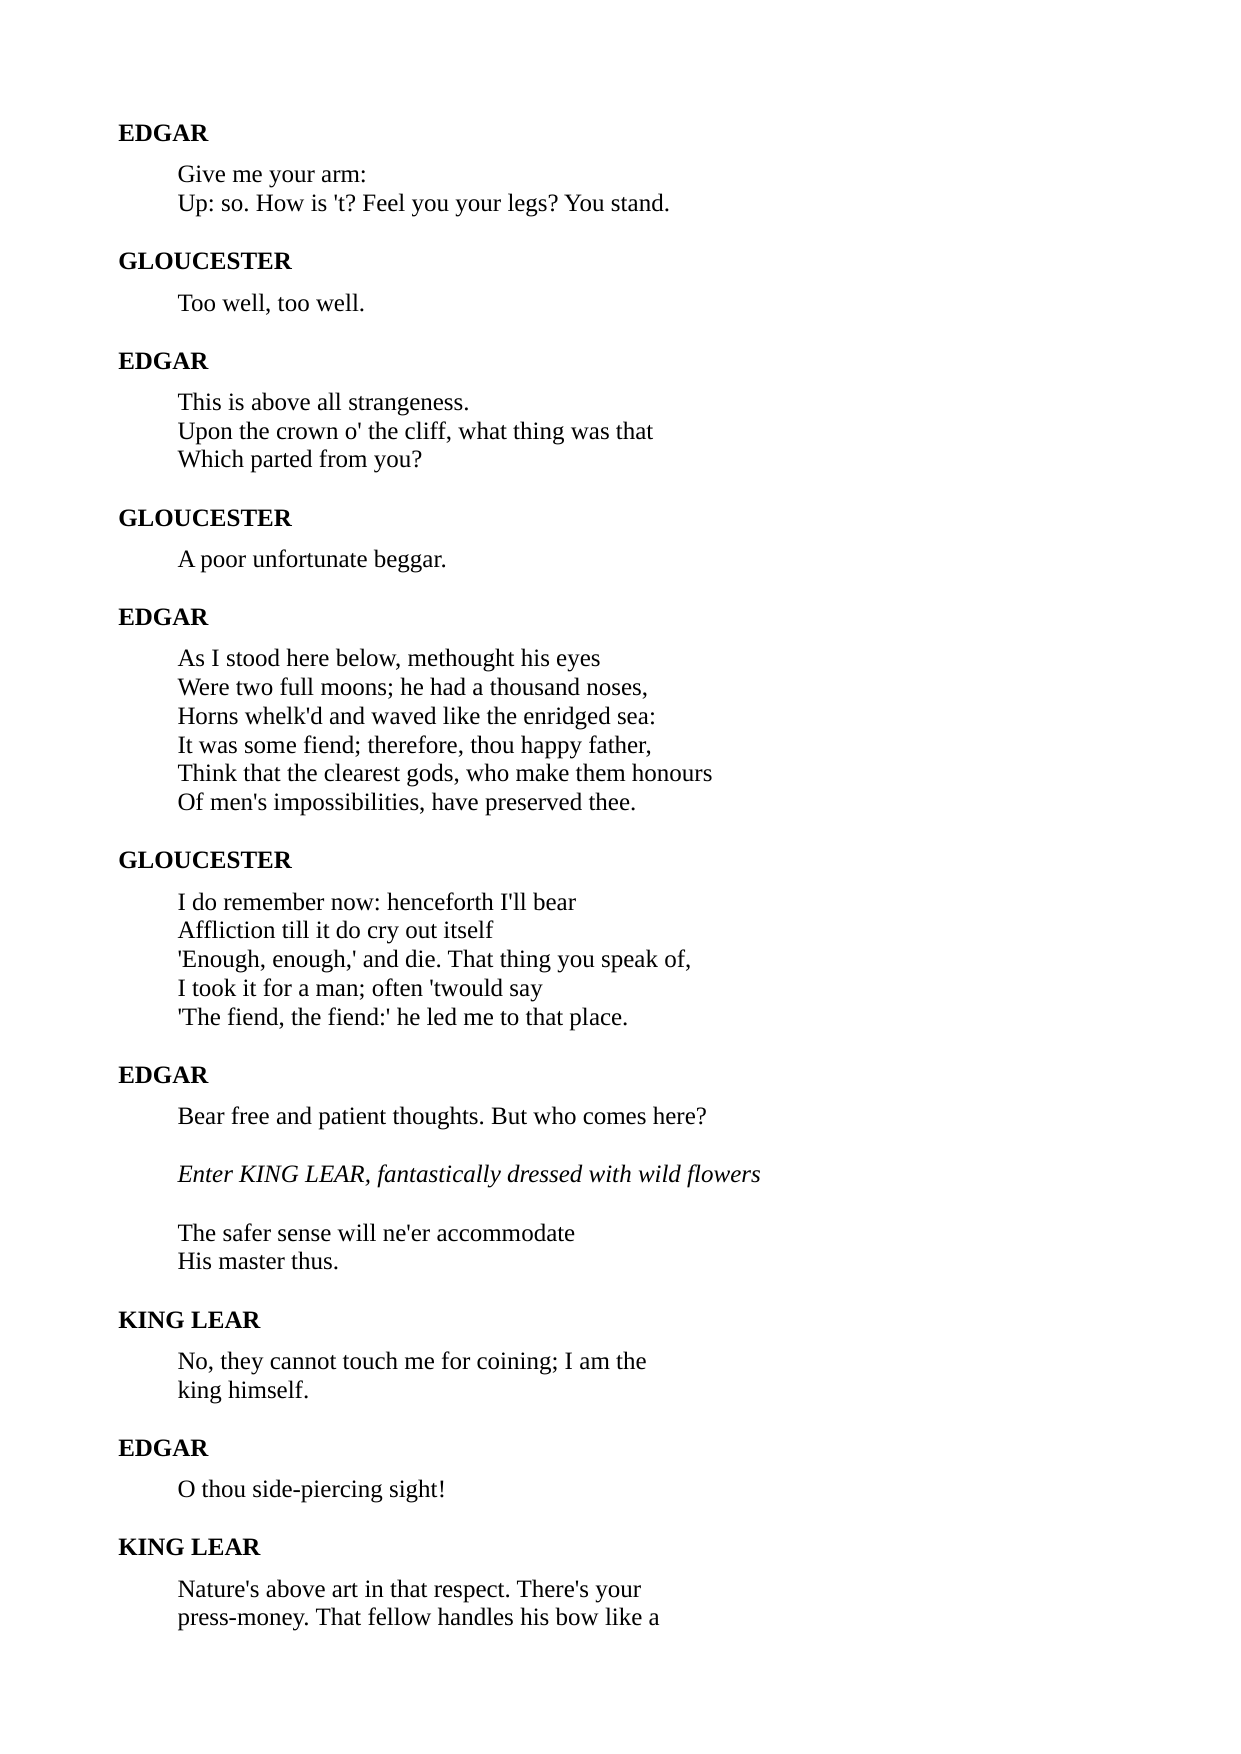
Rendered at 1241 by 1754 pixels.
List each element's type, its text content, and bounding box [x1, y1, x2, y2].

text EDGAR [118, 1433, 1122, 1462]
text GLOUCESTER [118, 246, 1122, 275]
text Nature's above art in that respect. There's your press-money. That fellow handles his bow like a [177, 1574, 1063, 1631]
text Give me your arm: Up: so. How is 't? Feel you your legs? You stand. [177, 159, 1063, 217]
text EDGAR [118, 602, 1122, 631]
text A poor unfortunate beggar. [177, 544, 1063, 573]
text The safer sense will ne'er accommodate His master thus. [177, 1218, 1063, 1275]
text KING LEAR [118, 1305, 1122, 1333]
text GLOUCESTER [118, 503, 1122, 532]
text Enter KING LEAR, fantastically dressed with wild flowers [177, 1159, 1063, 1188]
text I do remember now: henceforth I'll bear Affliction till it do cry out itself 'Enough, enough,' and die. That thing you speak of, I took it for a man; often 'twould say 'The fiend, the fiend:' he led me to that place. [177, 887, 1063, 1031]
text O thou side-piercing sight! [177, 1474, 1063, 1503]
text EDGAR [118, 118, 1122, 147]
text This is above all strangeness. Upon the crown o' the cliff, what thing was that Which parted from you? [177, 387, 1063, 473]
text Too well, too well. [177, 288, 1063, 316]
text KING LEAR [118, 1532, 1122, 1561]
text GLOUCESTER [118, 846, 1122, 874]
text No, they cannot touch me for coining; I am the king himself. [177, 1346, 1063, 1403]
text EDGAR [118, 346, 1122, 374]
text Bear free and patient thoughts. But who comes here? [177, 1101, 1063, 1130]
text EDGAR [118, 1060, 1122, 1089]
text As I stood here below, methought his eyes Were two full moons; he had a thousand noses, Horns whelk'd and waved like the enridged sea: It was some fiend; therefore, thou happy father, Think that the clearest gods, who make them honours Of men's impossibilities, have preserved thee. [177, 643, 1063, 816]
